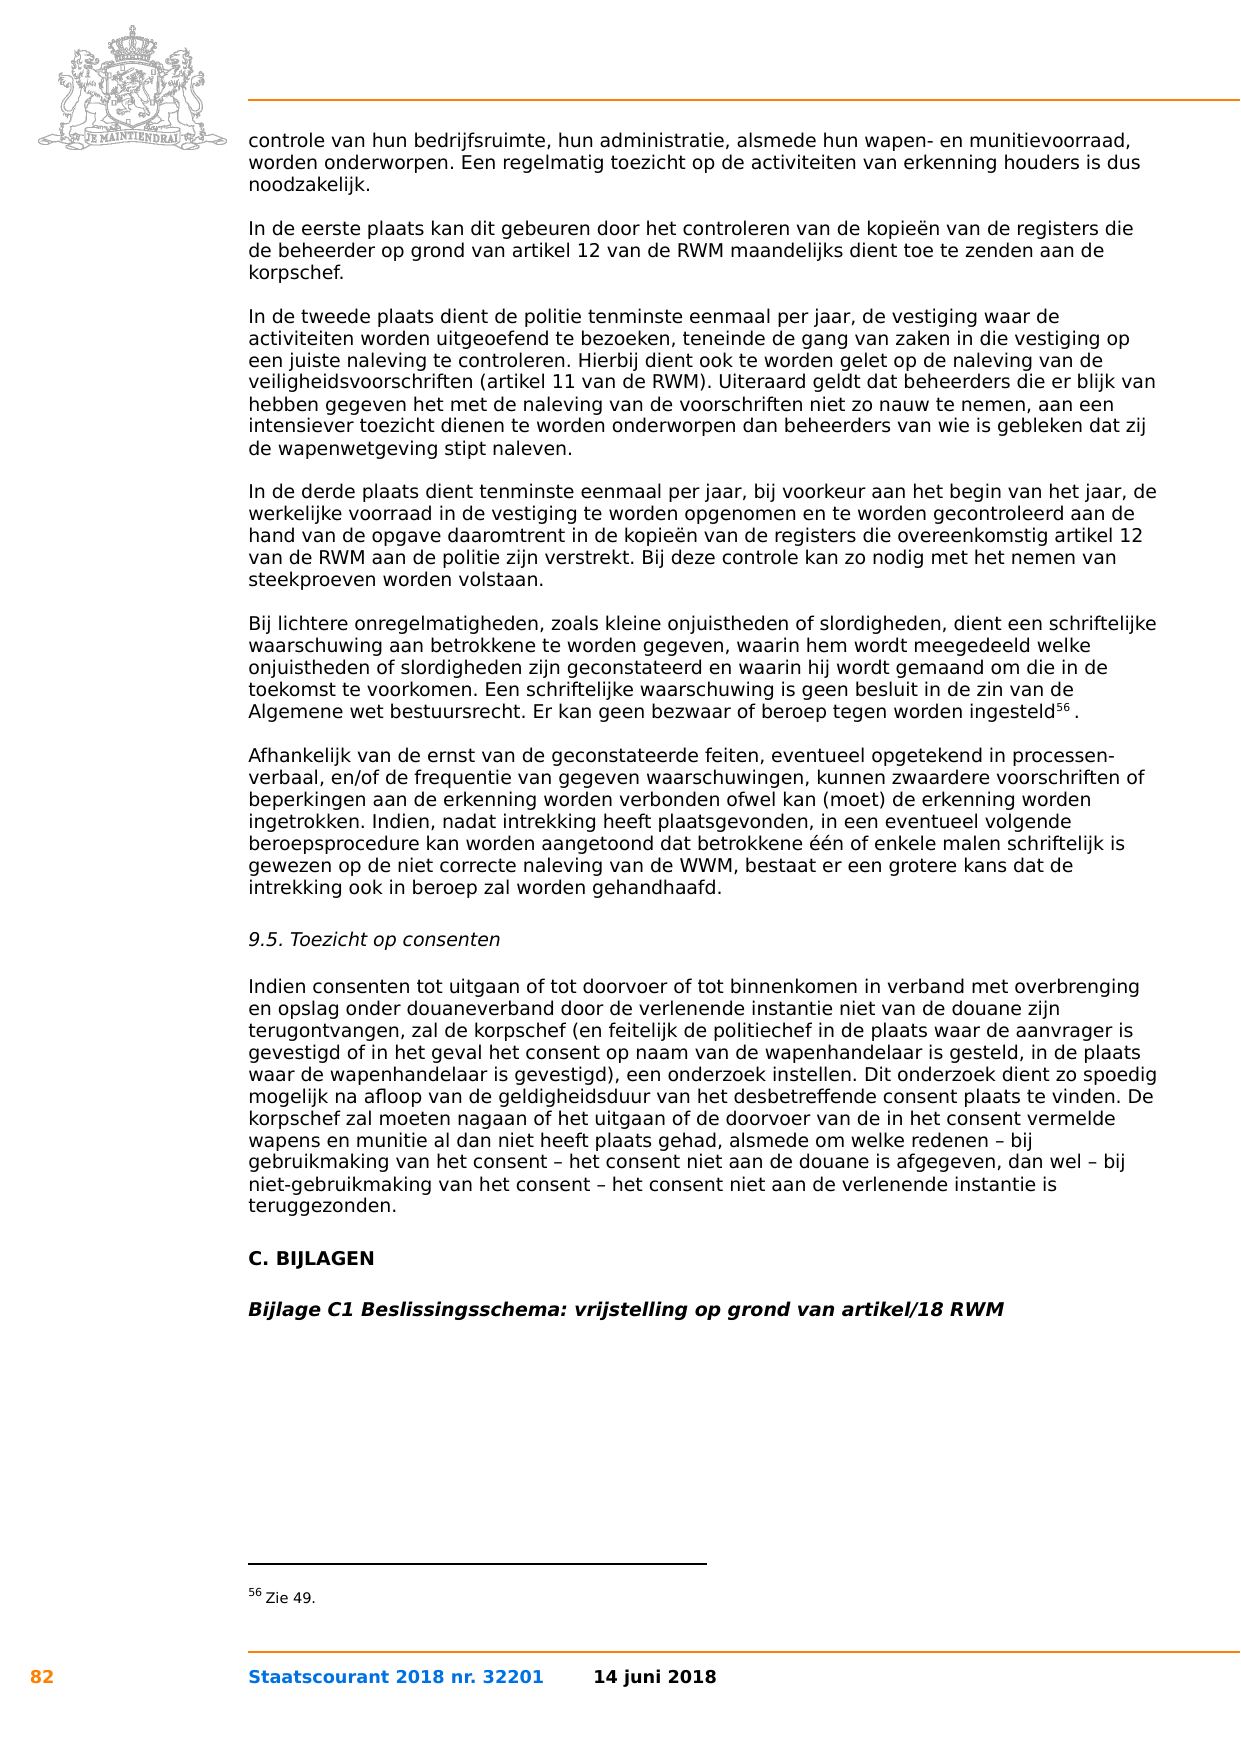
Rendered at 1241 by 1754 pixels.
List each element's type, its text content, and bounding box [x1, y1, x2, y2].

subtitle Bijlage C1 Beslissingsschema: vrijstelling op grond van artikel/18 RWM [248, 1299, 1163, 1321]
picture [38, 25, 227, 150]
subtitle 9.5. Toezicht op consenten [248, 929, 1163, 951]
text controle van hun bedrijfsruimte, hun administratie, alsmede hun wapen- en munitievoorraad, worden onderworpen. Een regelmatig toezicht op de activiteiten van erkenning houders is dus noodzakelijk. [248, 130, 1163, 196]
text Bij lichtere onregelmatigheden, zoals kleine onjuistheden of slordigheden, dient een schriftelijke waarschuwing aan betrokkene te worden gegeven, waarin hem wordt meegedeeld welke onjuistheden of slordigheden zijn geconstateerd en waarin hij wordt gemaand om die in de toekomst te voorkomen. Een schriftelijke waarschuwing is geen besluit in de zin van de Algemene wet bestuursrecht. Er kan geen bezwaar of beroep tegen worden ingesteld. [248, 613, 1163, 723]
subtitle C. BIJLAGEN [248, 1247, 1163, 1269]
text In de eerste plaats kan dit gebeuren door het controleren van de kopieën van de registers die de beheerder op grond van artikel 12 van de RWM maandelijks dient toe te zenden aan de korpschef. [248, 218, 1163, 284]
text Indien consenten tot uitgaan of tot doorvoer of tot binnenkomen in verband met overbrenging en opslag onder douaneverband door de verlenende instantie niet van de douane zijn terugontvangen, zal de korpschef (en feitelijk de politiechef in de plaats waar de aanvrager is gevestigd of in het geval het consent op naam van de wapenhandelaar is gesteld, in de plaats waar de wapenhandelaar is gevestigd), een onderzoek instellen. Dit onderzoek dient zo spoedig mogelijk na afloop van de geldigheidsduur van het desbetreffende consent plaats te vinden. De korpschef zal moeten nagaan of het uitgaan of de doorvoer van de in het consent vermelde wapens en munitie al dan niet heeft plaats gehad, alsmede om welke redenen – bij gebruikmaking van het consent – het consent niet aan de douane is afgegeven, dan wel – bij niet-gebruikmaking van het consent – het consent niet aan de verlenende instantie is teruggezonden. [248, 976, 1163, 1217]
text Afhankelijk van de ernst van de geconstateerde feiten, eventueel opgetekend in processen-verbaal, en/of de frequentie van gegeven waarschuwingen, kunnen zwaardere voorschriften of beperkingen aan de erkenning worden verbonden ofwel kan (moet) de erkenning worden ingetrokken. Indien, nadat intrekking heeft plaatsgevonden, in een eventueel volgende beroepsprocedure kan worden aangetoond dat betrokkene één of enkele malen schriftelijk is gewezen op de niet correcte naleving van de WWM, bestaat er een grotere kans dat de intrekking ook in beroep zal worden gehandhaafd. [248, 745, 1163, 899]
text In de tweede plaats dient de politie tenminste eenmaal per jaar, de vestiging waar de activiteiten worden uitgeoefend te bezoeken, teneinde de gang van zaken in die vestiging op een juiste naleving te controleren. Hierbij dient ook te worden gelet op de naleving van de veiligheidsvoorschriften (artikel 11 van de RWM). Uiteraard geldt dat beheerders die er blijk van hebben gegeven het met de naleving van de voorschriften niet zo nauw te nemen, aan een intensiever toezicht dienen te worden onderworpen dan beheerders van wie is gebleken dat zij de wapenwetgeving stipt naleven. [248, 306, 1163, 459]
text In de derde plaats dient tenminste eenmaal per jaar, bij voorkeur aan het begin van het jaar, de werkelijke voorraad in de vestiging te worden opgenomen en te worden gecontroleerd aan de hand van de opgave daaromtrent in de kopieën van de registers die overeenkomstig artikel 12 van de RWM aan de politie zijn verstrekt. Bij deze controle kan zo nodig met het nemen van steekproeven worden volstaan. [248, 481, 1163, 591]
text Zie 49. [248, 1586, 1163, 1608]
